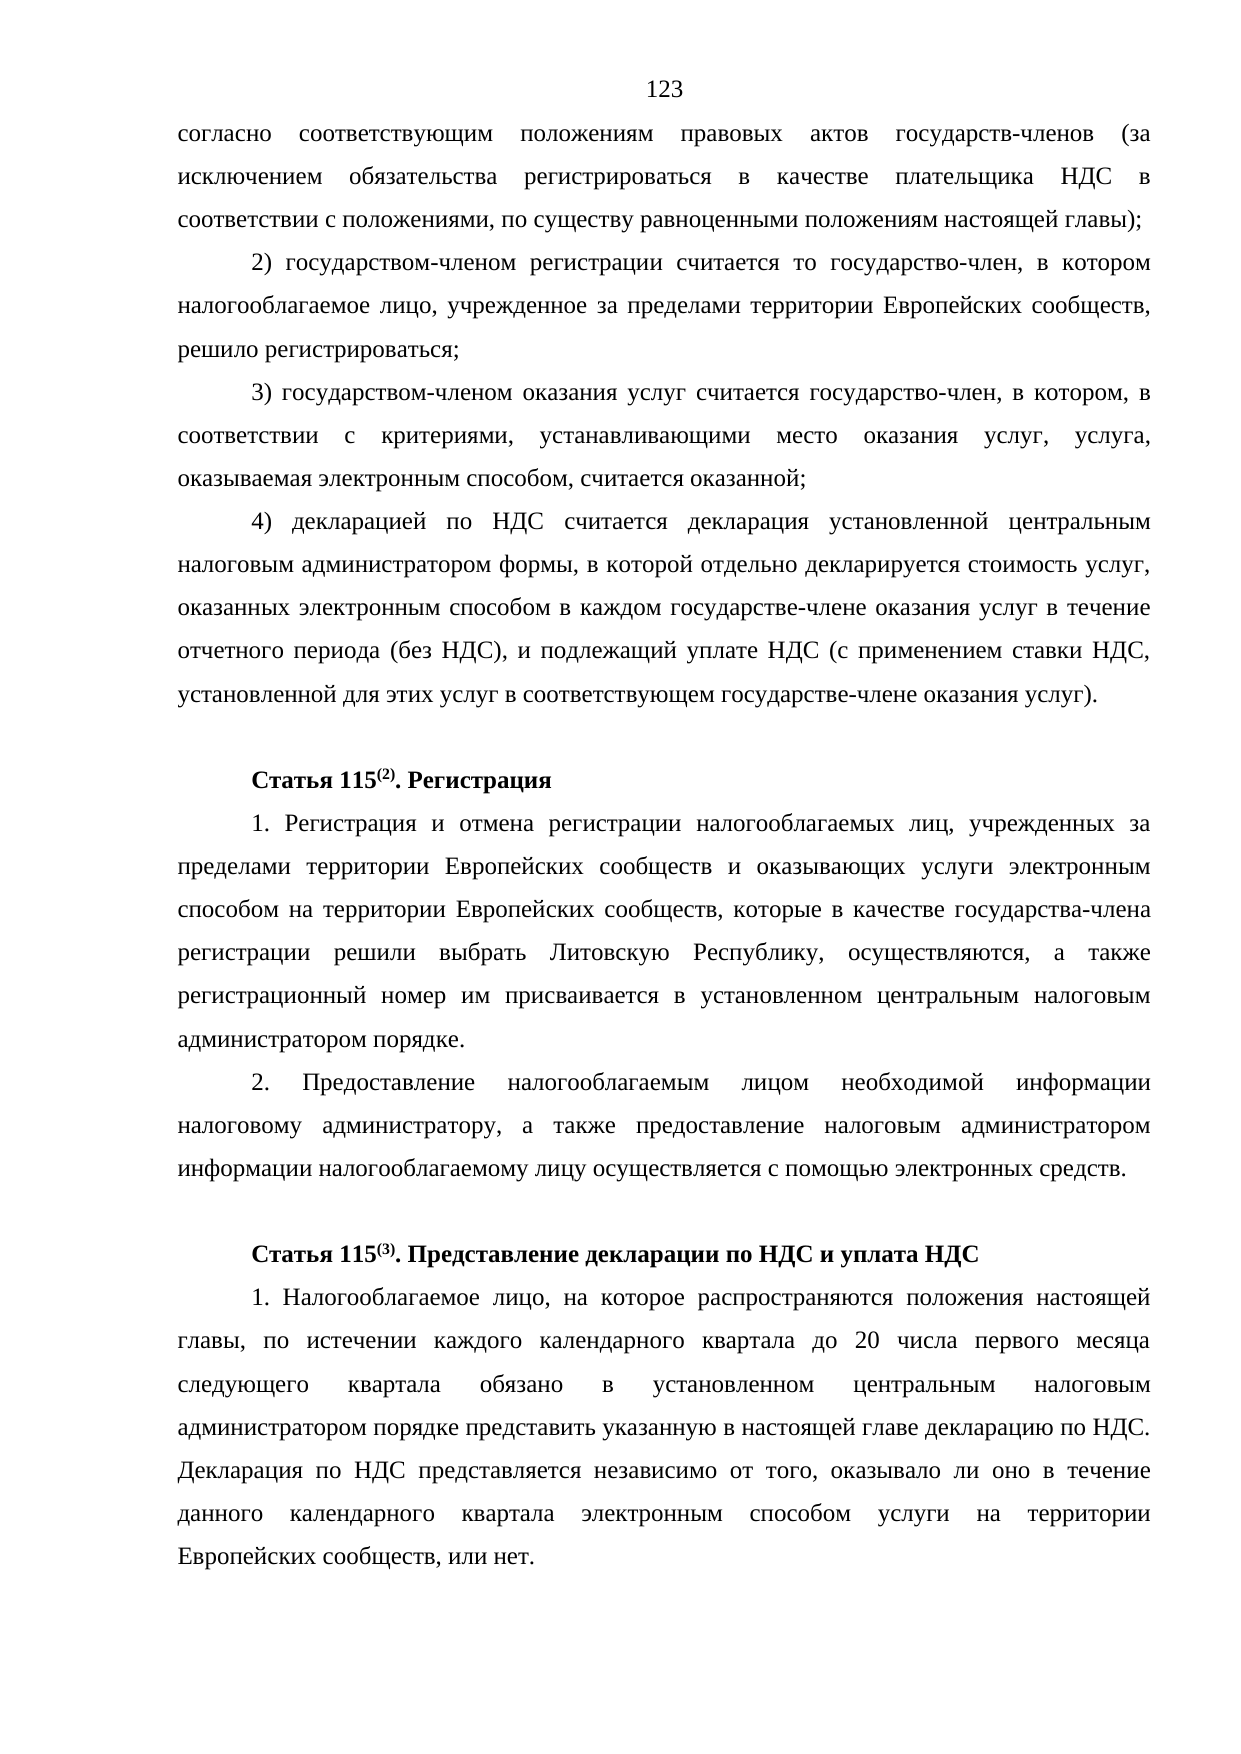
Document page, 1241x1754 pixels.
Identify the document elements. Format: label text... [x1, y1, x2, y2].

text 1. Налогооблагаемое лицо, на которое распространяются положения настоящей главы, по истечении каждого календарного квартала до 20 числа первого месяца следующего квартала обязано в установленном центральным налоговым администратором порядке представить указанную в настоящей главе декларацию по НДС. Декларация по НДС представляется независимо от того, оказывало ли оно в течение данного календарного квартала электронным способом услуги на территории Европейских сообществ, или нет. [177, 1282, 1152, 1570]
text 2) государством-членом регистрации считается то государство-член, в котором налогооблагаемое лицо, учрежденное за пределами территории Европейских сообществ, решило регистрироваться; [177, 247, 1152, 362]
text Статья 115(2). Регистрация [177, 765, 1152, 794]
text 2. Предоставление налогооблагаемым лицом необходимой информации налоговому администратору, а также предоставление налоговым администратором информации налогооблагаемому лицу осуществляется с помощью электронных средств. [177, 1067, 1152, 1182]
text 3) государством-членом оказания услуг считается государство-член, в котором, в соответствии с критериями, устанавливающими место оказания услуг, услуга, оказываемая электронным способом, считается оказанной; [177, 377, 1152, 492]
text Статья 115(3). Представление декларации по НДС и уплата НДС [177, 1239, 1152, 1268]
text согласно соответствующим положениям правовых актов государств-членов (за исключением обязательства регистрироваться в качестве плательщика НДС в соответствии с положениями, по существу равноценными положениям настоящей главы); [177, 118, 1152, 233]
text 1. Регистрация и отмена регистрации налогооблагаемых лиц, учрежденных за пределами территории Европейских сообществ и оказывающих услуги электронным способом на территории Европейских сообществ, которые в качестве государства-члена регистрации решили выбрать Литовскую Республику, осуществляются, а также регистрационный номер им присваивается в установленном центральным налоговым администратором порядке. [177, 808, 1152, 1052]
text 4) декларацией по НДС считается декларация установленной центральным налоговым администратором формы, в которой отдельно декларируется стоимость услуг, оказанных электронным способом в каждом государстве-члене оказания услуг в течение отчетного периода (без НДС), и подлежащий уплате НДС (с применением ставки НДС, установленной для этих услуг в соответствующем государстве-члене оказания услуг). [177, 506, 1152, 707]
